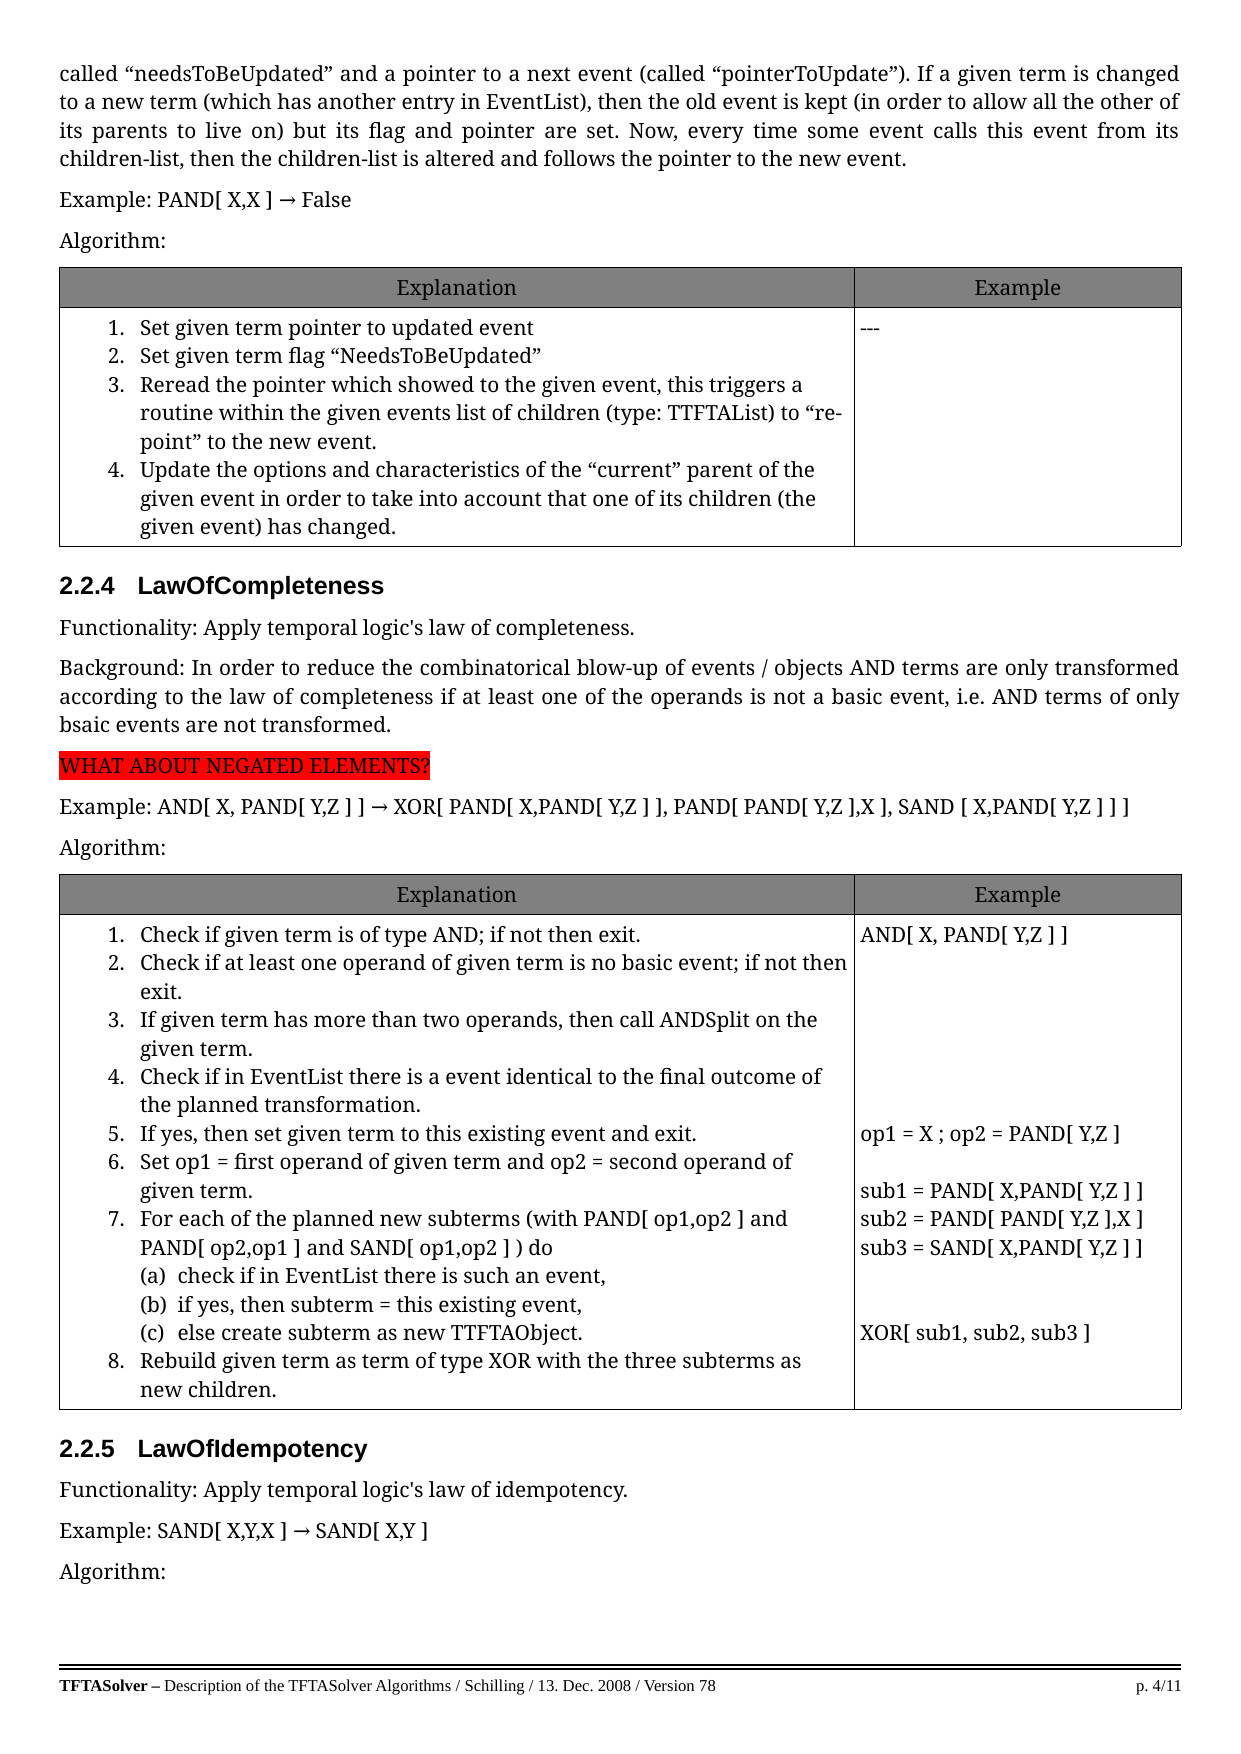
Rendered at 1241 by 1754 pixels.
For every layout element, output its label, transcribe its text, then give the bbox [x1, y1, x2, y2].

text Algorithm: [59, 226, 1181, 255]
text WHAT ABOUT NEGATED ELEMENTS? [59, 751, 1181, 780]
subtitle LawOfCompleteness [59, 571, 1181, 600]
table_header Example [855, 268, 1181, 307]
text Algorithm: [59, 1557, 1181, 1586]
text Functionality: Apply temporal logic's law of completeness. [59, 613, 1181, 641]
text Example: PAND[ X,X ] → False [59, 185, 1181, 214]
text Algorithm: [59, 833, 1181, 862]
text Example: AND[ X, PAND[ Y,Z ] ] → XOR[ PAND[ X,PAND[ Y,Z ] ], PAND[ PAND[ Y,Z ],X ], SAND [ X,PAND[ Y,Z ] ] ] [59, 792, 1181, 821]
table_cell Set given term pointer to updated event Set given term flag “NeedsToBeUpdated” Reread the pointer which showed to the given event, this triggers a routine within the given events list of children (type: TTFTAList) to “re-point” to the new event. Update the options and characteristics of the “current” parent of the given event in order to take into account that one of its children (the given event) has changed. [60, 308, 854, 546]
table_cell Check if given term is of type AND; if not then exit. Check if at least one operand of given term is no basic event; if not then exit. If given term has more than two operands, then call ANDSplit on the given term. Check if in EventList there is a event identical to the final outcome of the planned transformation. If yes, then set given term to this existing event and exit. Set op1 = first operand of given term and op2 = second operand of given term. For each of the planned new subterms (with PAND[ op1,op2 ] and PAND[ op2,op1 ] and SAND[ op1,op2 ] ) do check if in EventList there is such an event, if yes, then subterm = this existing event, else create subterm as new TTFTAObject. Rebuild given term as term of type XOR with the three subterms as new children. [60, 915, 854, 1409]
text Functionality: Apply temporal logic's law of idempotency. [59, 1476, 1181, 1504]
table_cell --- [855, 308, 1181, 546]
subtitle LawOfIdempotency [59, 1434, 1181, 1463]
table_header Example [855, 875, 1181, 914]
text Background: In order to reduce the combinatorical blow-up of events / objects AND terms are only transformed according to the law of completeness if at least one of the operands is not a basic event, i.e. AND terms of only bsaic events are not transformed. [59, 653, 1181, 739]
text called “needsToBeUpdated” and a pointer to a next event (called “pointerToUpdate”). If a given term is changed to a new term (which has another entry in EventList), then the old event is kept (in order to allow all the other of its parents to live on) but its flag and pointer are set. Now, every time some event calls this event from its children-list, then the children-list is altered and follows the pointer to the new event. [59, 59, 1181, 173]
table_header Explanation [60, 875, 854, 914]
table_header Explanation [60, 268, 854, 307]
table_cell AND[ X, PAND[ Y,Z ] ] op1 = X ; op2 = PAND[ Y,Z ] sub1 = PAND[ X,PAND[ Y,Z ] ] sub2 = PAND[ PAND[ Y,Z ],X ] sub3 = SAND[ X,PAND[ Y,Z ] ] XOR[ sub1, sub2, sub3 ] [855, 915, 1181, 1409]
text Example: SAND[ X,Y,X ] → SAND[ X,Y ] [59, 1516, 1181, 1545]
